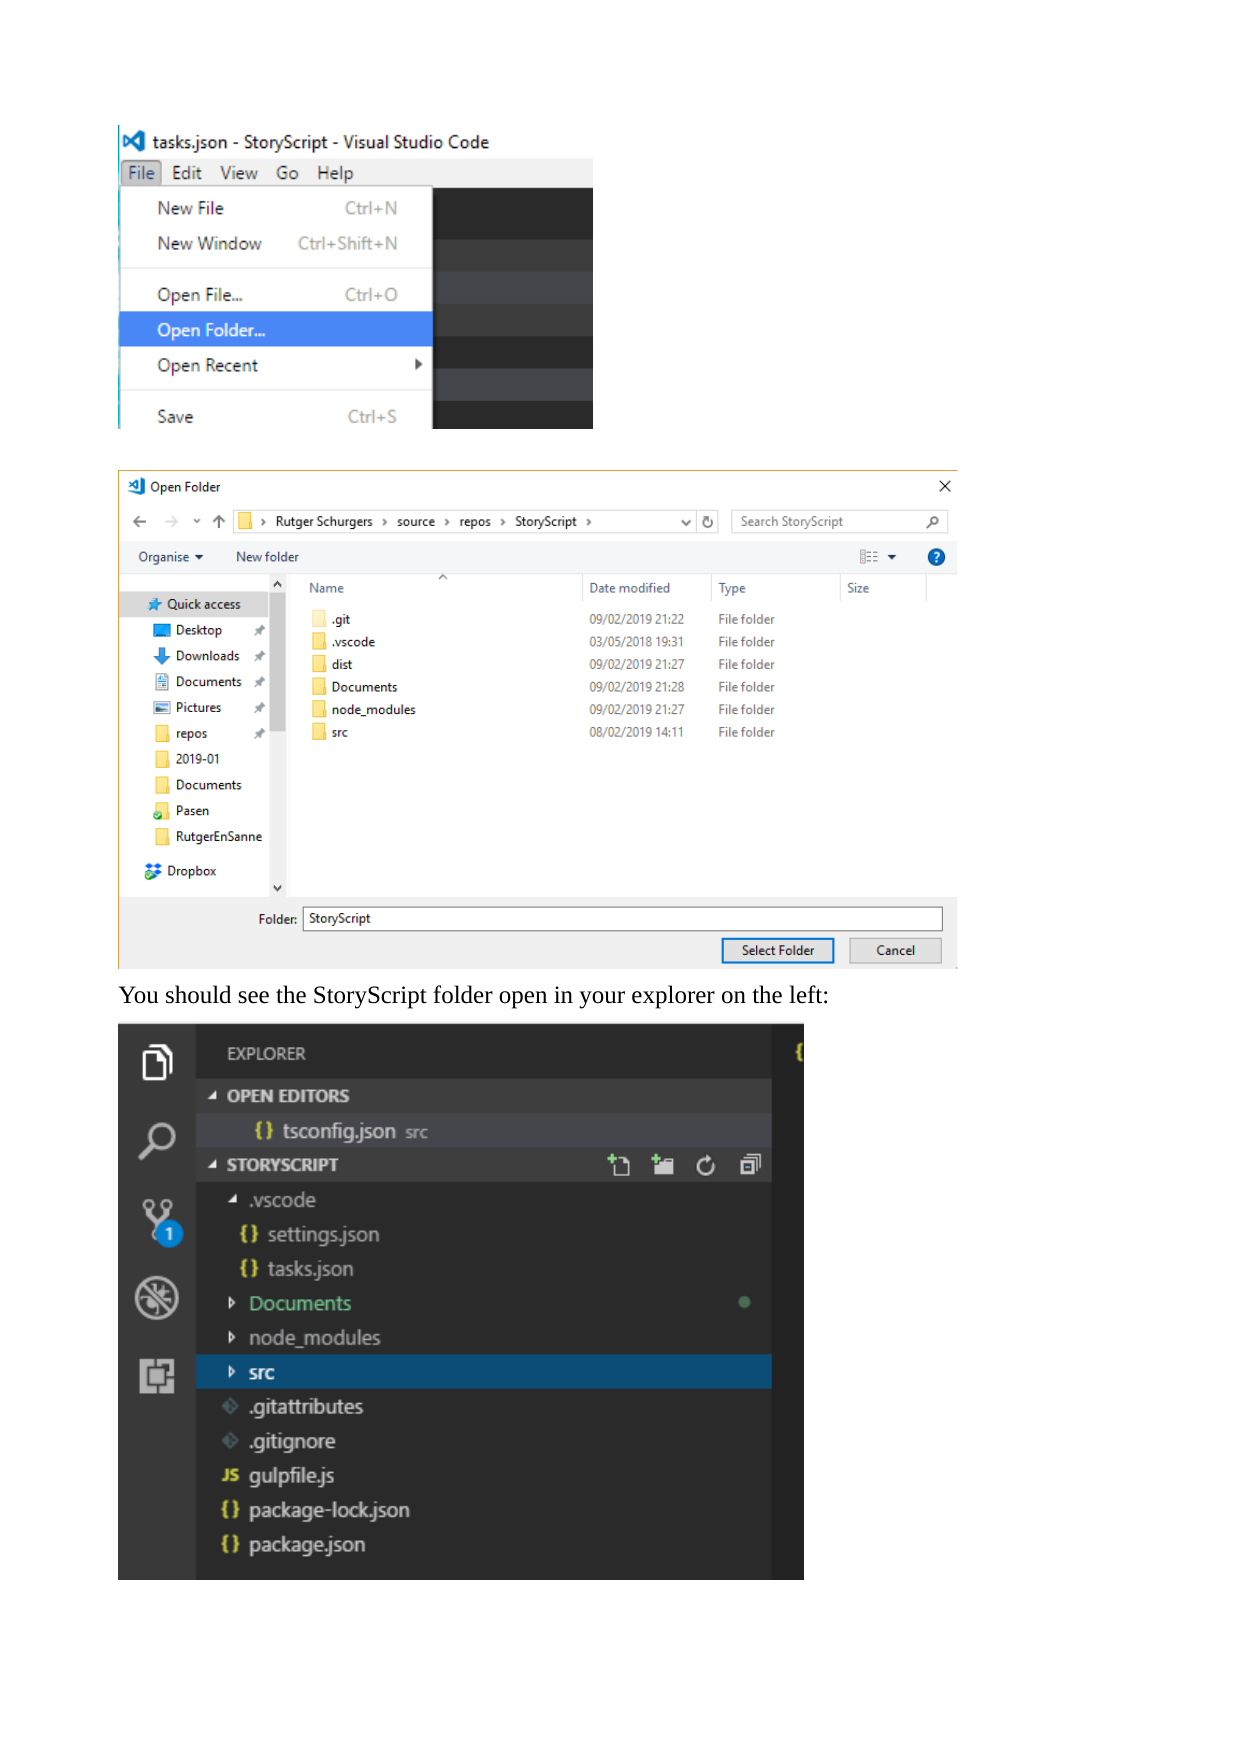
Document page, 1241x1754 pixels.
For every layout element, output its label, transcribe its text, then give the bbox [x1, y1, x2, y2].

text You should see the StoryScript folder open in your explorer on the left: [118, 981, 1122, 1009]
